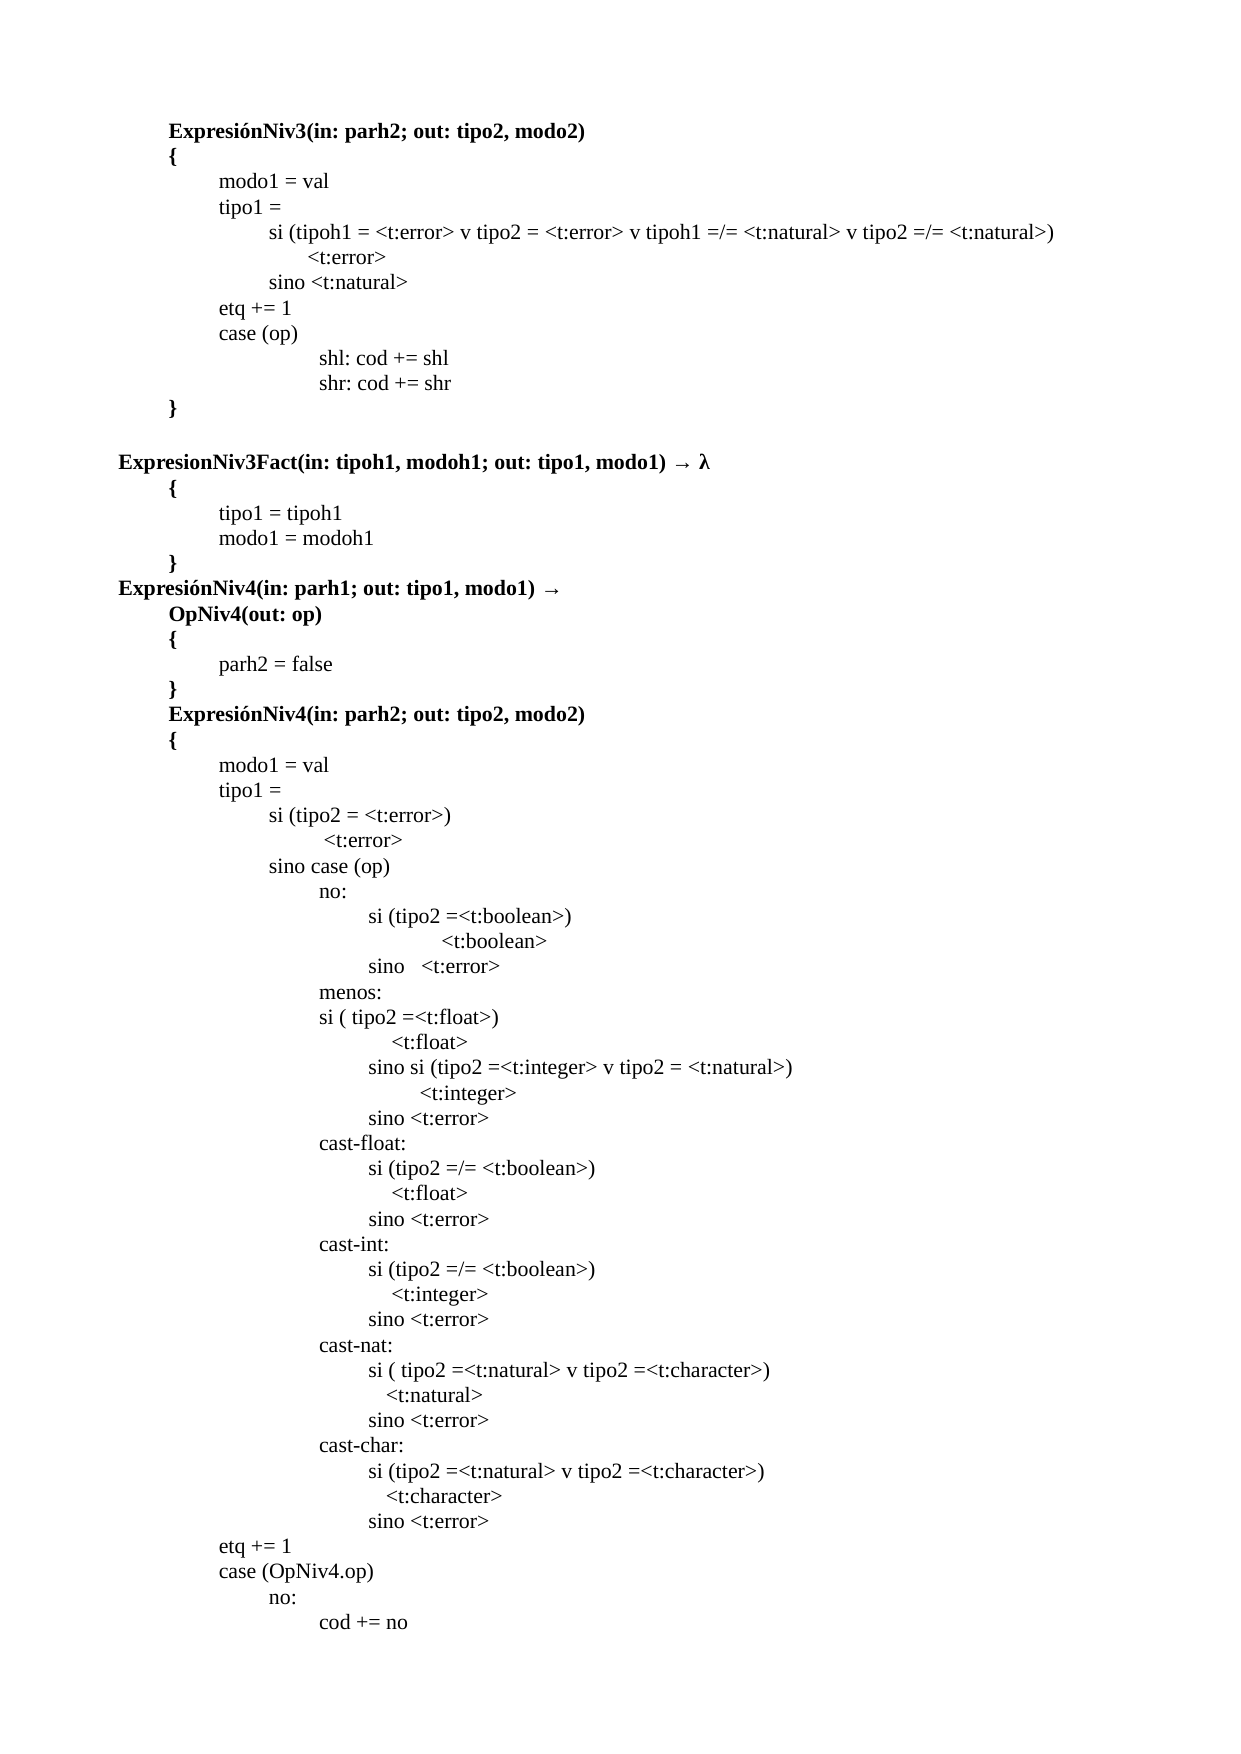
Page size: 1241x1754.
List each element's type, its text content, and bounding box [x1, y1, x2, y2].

text si ( tipo2 =<t:float>) [118, 1004, 1122, 1029]
text parh2 = false [118, 651, 1122, 676]
text si (tipo2 = <t:error>) [118, 802, 1122, 827]
text sino <t:natural> [168, 269, 1122, 294]
text <t:natural> [118, 1382, 1122, 1407]
text sino si (tipo2 =<t:integer> v tipo2 = <t:natural>) [118, 1054, 1122, 1079]
text OpNiv4(out: op) [118, 601, 1122, 626]
text sino <t:error> [118, 1306, 1122, 1332]
text sino <t:error> [118, 1508, 1122, 1533]
text sino <t:error> [118, 1206, 1122, 1231]
text } [168, 676, 1122, 701]
text si (tipoh1 = <t:error> v tipo2 = <t:error> v tipoh1 =/= <t:natural> v tipo2 =/= <t:natural>) [168, 219, 1122, 244]
text ExpresiónNiv3(in: parh2; out: tipo2, modo2) [168, 118, 1122, 143]
text { [168, 727, 1122, 752]
text { [168, 626, 1122, 651]
text shr: cod += shr [118, 370, 1122, 395]
text case (OpNiv4.op) [118, 1558, 1122, 1584]
text <t:integer> [118, 1281, 1122, 1306]
text si (tipo2 =/= <t:boolean>) [118, 1256, 1122, 1281]
text cast-float: [118, 1130, 1122, 1155]
text sino <t:error> [118, 953, 1122, 979]
text <t:error> [168, 244, 1122, 269]
text <t:error> [118, 827, 1122, 853]
text no: [118, 878, 1122, 903]
text sino <t:error> [118, 1407, 1122, 1432]
text { [168, 143, 1122, 168]
text si (tipo2 =<t:boolean>) [118, 903, 1122, 928]
text { [168, 474, 1122, 500]
text <t:float> [118, 1180, 1122, 1206]
text cast-int: [118, 1231, 1122, 1256]
text modo1 = val [168, 168, 1122, 194]
text } [168, 550, 1122, 575]
text ExpresiónNiv4(in: parh2; out: tipo2, modo2) [168, 701, 1122, 727]
text tipo1 = [168, 194, 1122, 219]
text no: [118, 1584, 1122, 1609]
text <t:integer> [118, 1079, 1122, 1105]
text cod += no [118, 1609, 1122, 1634]
text <t:character> [118, 1483, 1122, 1508]
text menos: [118, 979, 1122, 1004]
text <t:boolean> [118, 928, 1122, 953]
text ExpresiónNiv4(in: parh1; out: tipo1, modo1) → [118, 575, 1122, 601]
text case (op) [118, 320, 1122, 345]
text etq += 1 [168, 294, 1122, 320]
text modo1 = val [168, 752, 1122, 777]
text si (tipo2 =<t:natural> v tipo2 =<t:character>) [118, 1458, 1122, 1483]
text shl: cod += shl [118, 345, 1122, 370]
text tipo1 = [118, 777, 1122, 802]
text } [168, 395, 1122, 421]
text <t:float> [118, 1029, 1122, 1054]
text tipo1 = tipoh1 [118, 500, 1122, 525]
text modo1 = modoh1 [118, 525, 1122, 550]
text cast-char: [118, 1432, 1122, 1458]
text sino <t:error> [118, 1105, 1122, 1130]
text etq += 1 [118, 1533, 1122, 1558]
text sino case (op) [118, 853, 1122, 878]
text ExpresionNiv3Fact(in: tipoh1, modoh1; out: tipo1, modo1) → λ [118, 449, 1122, 474]
text si ( tipo2 =<t:natural> v tipo2 =<t:character>) [118, 1357, 1122, 1382]
text cast-nat: [118, 1332, 1122, 1357]
text si (tipo2 =/= <t:boolean>) [118, 1155, 1122, 1180]
